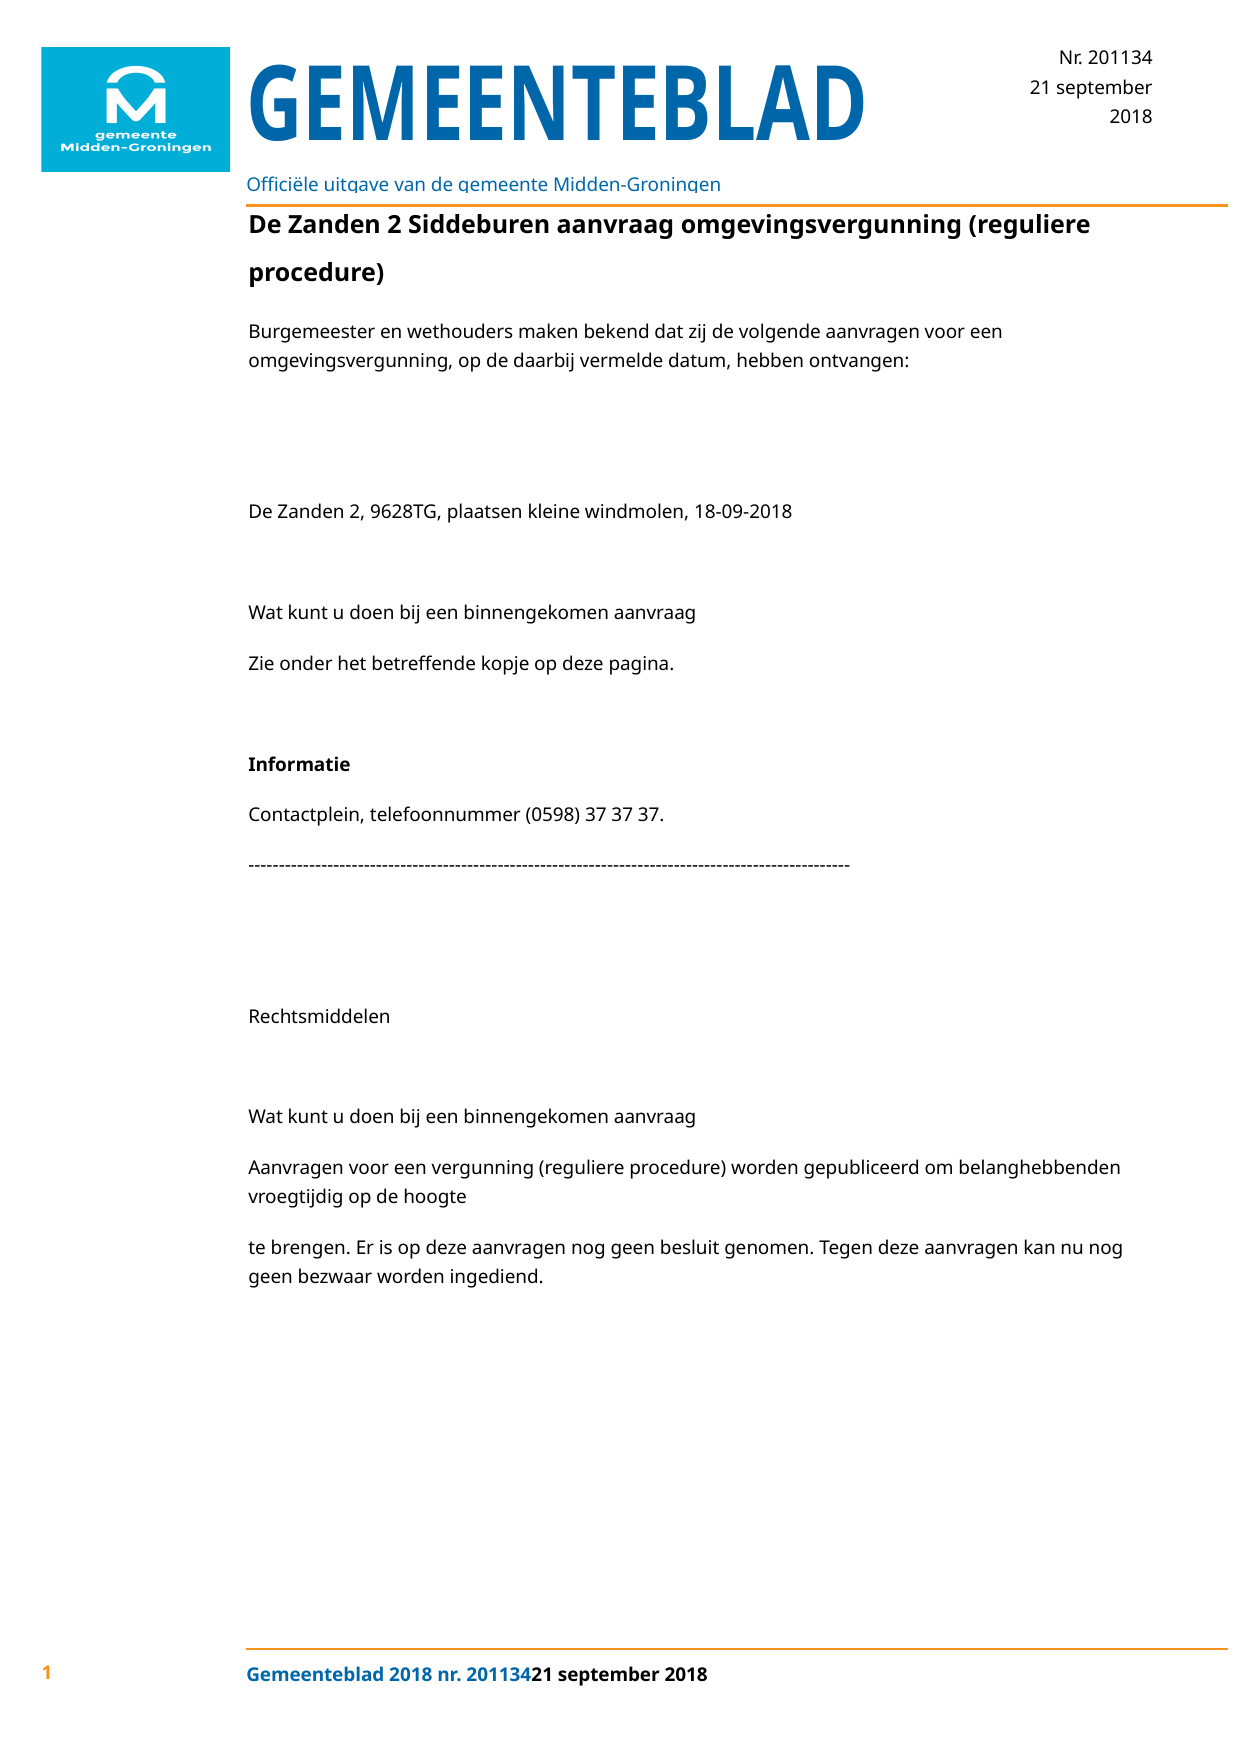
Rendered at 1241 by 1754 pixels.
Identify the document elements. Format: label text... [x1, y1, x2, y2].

text Aanvragen voor een vergunning (reguliere procedure) worden gepubliceerd om belanghebbenden vroegtijdig op de hoogte [248, 1154, 1152, 1209]
text De Zanden 2, 9628TG, plaatsen kleine windmolen, 18-09-2018 [248, 499, 1152, 524]
text Burgemeester en wethouders maken bekend dat zij de volgende aanvragen voor een omgevingsvergunning, op de daarbij vermelde datum, hebben ontvangen: [248, 318, 1152, 373]
text De Zanden 2 Siddeburen aanvraag omgevingsvergunning (reguliere procedure) [248, 207, 1152, 288]
text Informatie [248, 751, 1152, 777]
text Wat kunt u doen bij een binnengekomen aanvraag [248, 599, 1152, 625]
text --------------------------------------------------------------------------------------------------- [248, 852, 1152, 877]
text te brengen. Er is op deze aanvragen nog geen besluit genomen. Tegen deze aanvragen kan nu nog geen bezwaar worden ingediend. [248, 1234, 1152, 1289]
text Wat kunt u doen bij een binnengekomen aanvraag [248, 1104, 1152, 1129]
picture [184, 146, 190, 153]
picture [107, 89, 165, 122]
text Zie onder het betreffende kopje op deze pagina. [248, 650, 1152, 676]
picture [108, 66, 164, 82]
text Rechtsmiddelen [248, 1003, 1152, 1029]
text Contactplein, telefoonnummer (0598) 37 37 37. [248, 801, 1152, 827]
